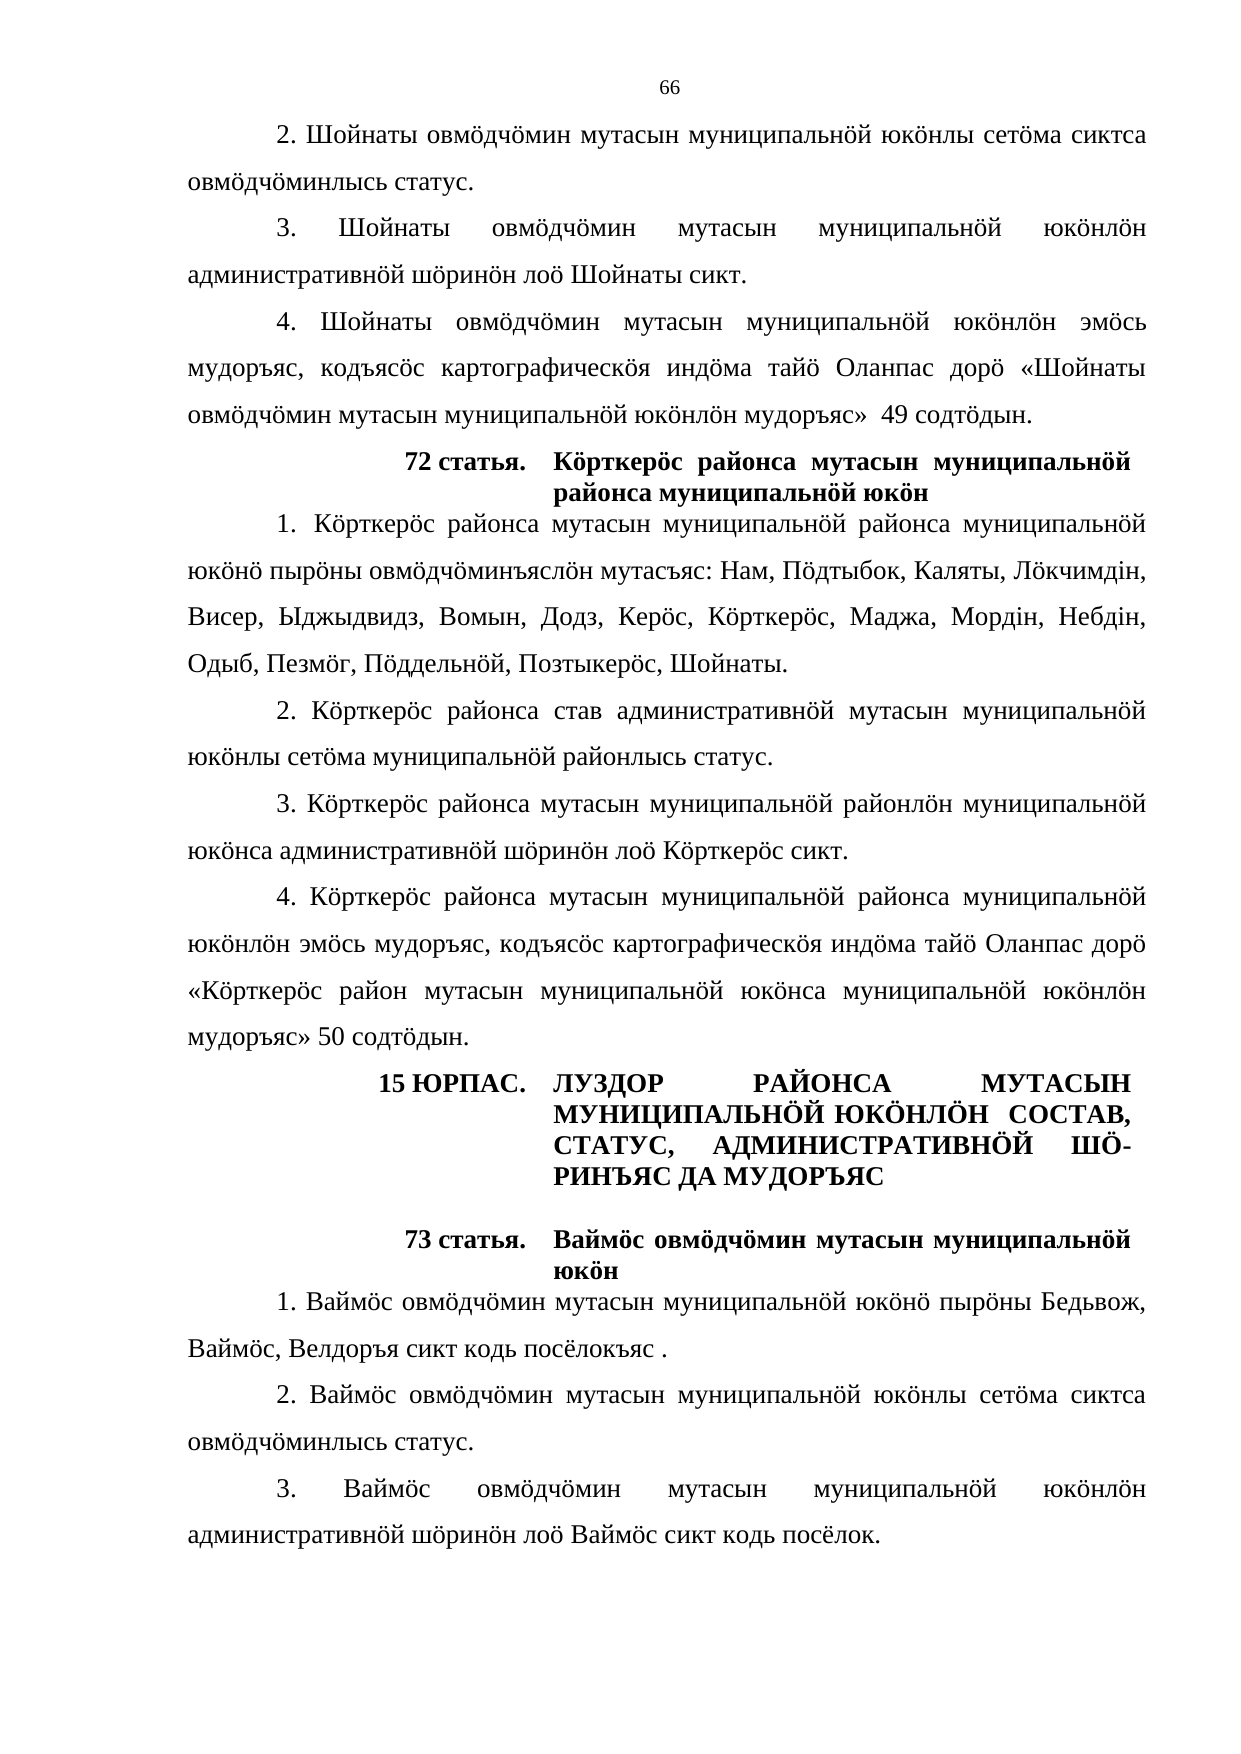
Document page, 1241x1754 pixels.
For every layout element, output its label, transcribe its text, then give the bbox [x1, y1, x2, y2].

table_header ЛУЗДОР РАЙОНСА МУТАСЫН МУНИЦИПАЛЬНÖЙ ЮКÖНЛÖН СОСТАВ, СТАТУС, АДМИНИСТРАТИВНÖЙ ШÖ­РИНЪ­­ЯС ДА МУДОРЪЯС [542, 1067, 1147, 1192]
table_cell Ваймöс овмöдчöмин мутасын муниципальнöй юкöн [542, 1192, 1147, 1285]
text 3. Кöрткерöс районса мутасын муниципальнöй районлöн муниципальнöй юкöнса административнöй шöринöн лоö Кöрткерöс сикт. [187, 787, 1147, 865]
table_header 72 статья. [202, 445, 542, 507]
table_cell 73 статья. [202, 1192, 542, 1285]
text 2. Кöрткерöс районса став административнöй мутасын муниципальнöй юкöнлы сетöма муниципальнöй районлысь статус. [187, 694, 1147, 772]
text 4. Шойнаты овмöдчöмин мутасын муниципальнöй юкöнлöн эмöсь мудоръяс, кодъясöс картографическöя индöма тайö Оланпас дорö «Шойнаты овмöдчöмин мутасын муниципальнöй юкöнлöн мудоръяс» 49 содтöдын. [187, 305, 1147, 429]
table_header 15 ЮРПАС. [202, 1067, 542, 1192]
text 3. Шойнаты овмöдчöмин мутасын муниципальнöй юкöнлöн административнöй шöринöн лоö Шойнаты сикт. [187, 211, 1147, 289]
table_header Кöрткерöс районса мутасын муниципальнöй районса муниципальнöй юкöн [542, 445, 1147, 507]
text 3. Ваймöс овмöдчöмин мутасын муниципальнöй юкöнлöн административнöй шöринöн лоö Ваймöс сикт кодь посёлок. [187, 1472, 1147, 1549]
text 4. Кöрткерöс районса мутасын муниципальнöй районса муниципальнöй юкöнлöн эмöсь мудоръяс, кодъясöс картографическöя индöма тайö Оланпас дорö «Кöрткерöс район мутасын муниципальнöй юкöнса муниципальнöй юкöнлöн мудоръяс» 50 содтöдын. [187, 880, 1147, 1052]
list Кöрткерöс районса мутасын муниципальнöй районса муниципальнöй юкöнö пырöны овмöдчöминъяслöн мутасъяс: Нам, Пöдтыбок, Каляты, Лöкчимдiн, Висер, Ыджыдвидз, Вомын, Додз, Керöс, Кöрткерöс, Маджа, Мордiн, Небдiн, Одыб, Пезмöг, Пöддельнöй, Позтыкерöс, Шойнаты. [187, 507, 1147, 678]
text 1. Ваймöс овмöдчöмин мутасын муниципальнöй юкöнö пырöны Бедьвож, Ваймöс, Велдоръя сикт кодь посёлокъяс . [187, 1285, 1147, 1363]
text 2. Шойнаты овмöдчöмин мутасын муниципальнöй юкöнлы сетöма сиктса овмöдчöминлысь статус. [187, 118, 1147, 196]
text 2. Ваймöс овмöдчöмин мутасын муниципальнöй юкöнлы сетöма сиктса овмöдчöминлысь статус. [187, 1378, 1147, 1456]
